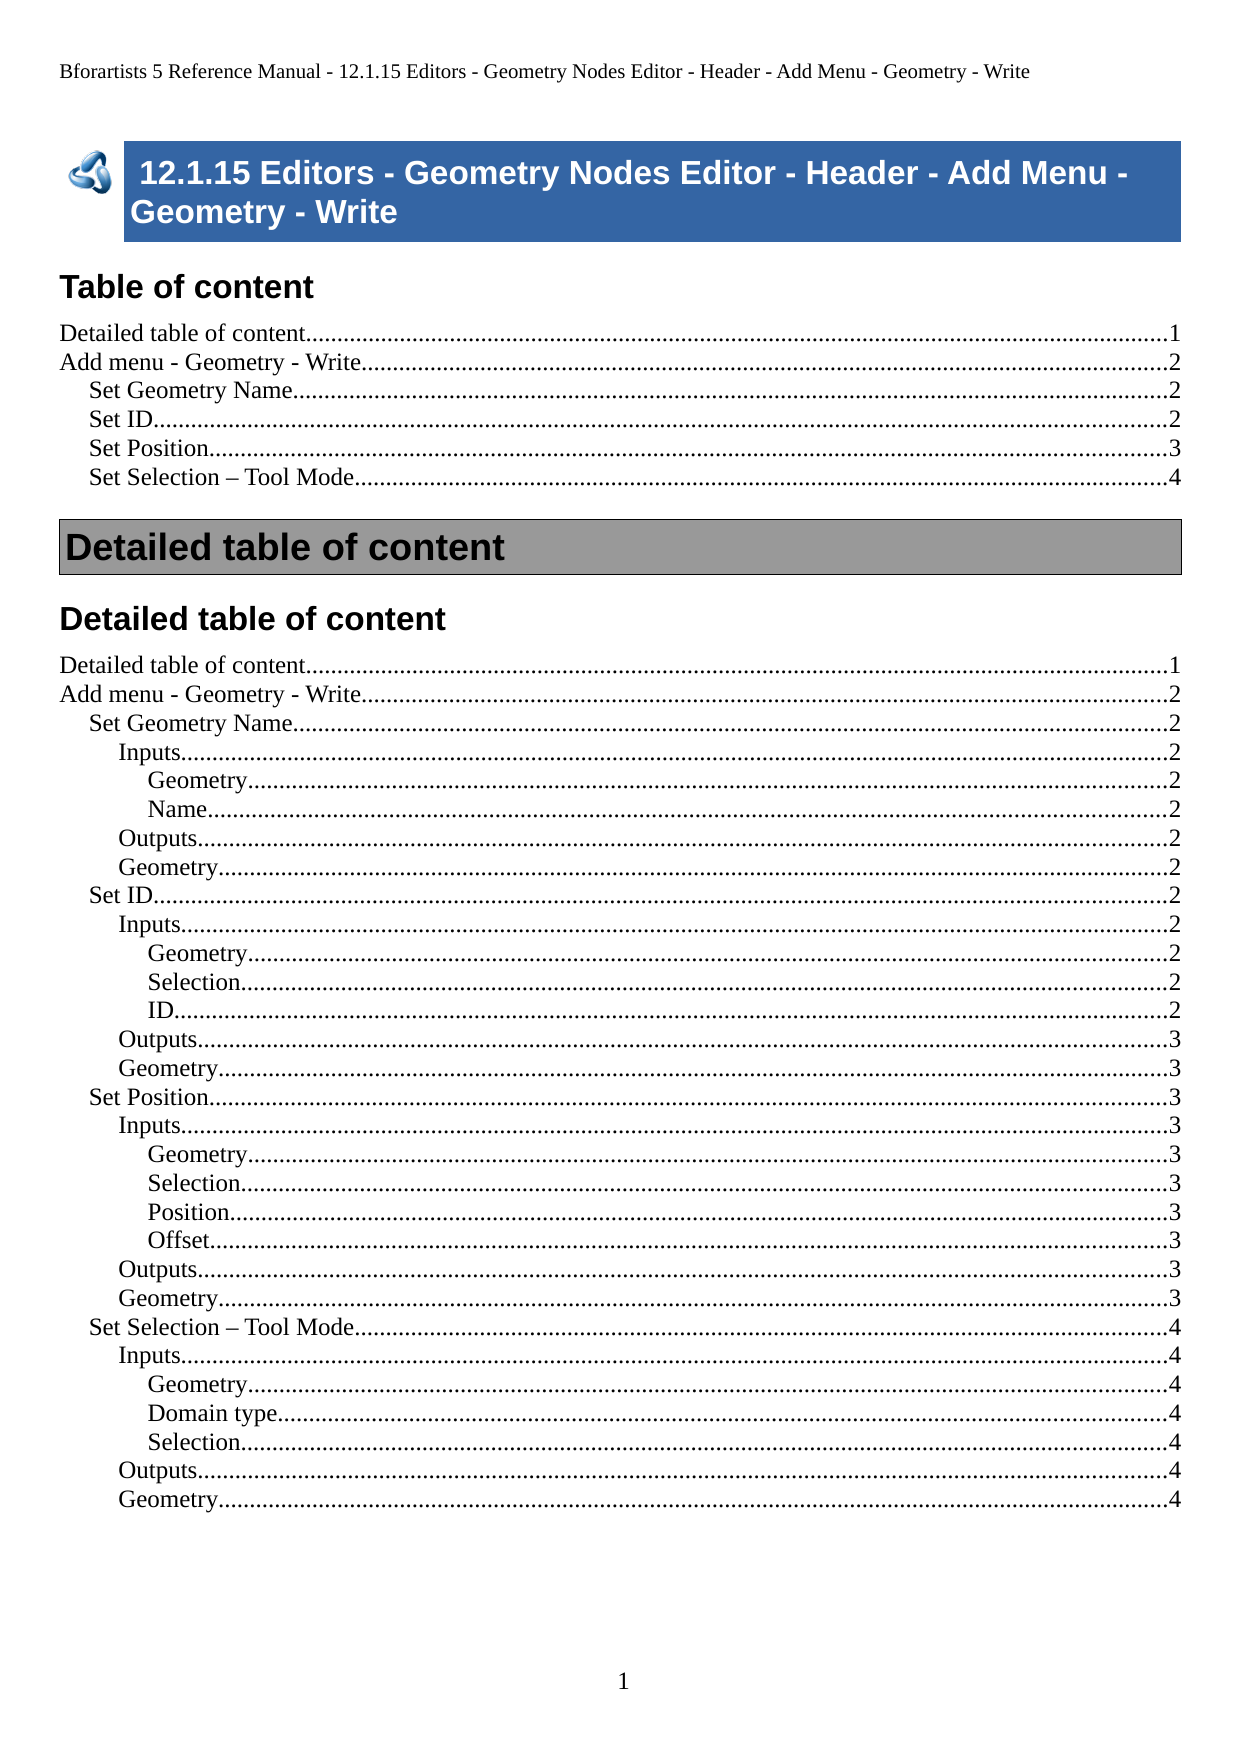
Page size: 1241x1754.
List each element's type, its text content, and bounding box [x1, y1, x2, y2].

text Outputs 3 [118, 1254, 1181, 1283]
text Set ID 2 [88, 880, 1181, 909]
text Selection 4 [147, 1427, 1181, 1455]
text Name 2 [147, 794, 1181, 823]
text Set ID 2 [88, 404, 1181, 433]
text Outputs 3 [118, 1024, 1181, 1053]
text ID 2 [147, 995, 1181, 1024]
text Inputs 2 [118, 909, 1181, 938]
text Geometry 4 [147, 1369, 1181, 1398]
text Inputs 4 [118, 1340, 1181, 1369]
table_header [59, 141, 124, 242]
text Geometry 2 [147, 938, 1181, 967]
text Set Geometry Name 2 [88, 708, 1181, 737]
text Geometry 4 [118, 1484, 1181, 1513]
text Inputs 2 [118, 737, 1181, 765]
text Detailed table of content 1 [59, 650, 1181, 679]
text Set Selection – Tool Mode 4 [88, 1312, 1181, 1340]
text Selection 2 [147, 967, 1181, 995]
text Domain type 4 [147, 1398, 1181, 1427]
text Outputs 2 [118, 823, 1181, 852]
text Offset 3 [147, 1225, 1181, 1254]
text Add menu - Geometry - Write 2 [59, 347, 1181, 375]
text Selection 3 [147, 1168, 1181, 1197]
subtitle Table of content [59, 267, 1181, 305]
text Geometry 3 [147, 1139, 1181, 1168]
text Detailed table of content 1 [59, 318, 1181, 347]
text Geometry 2 [118, 852, 1181, 880]
text Set Position 3 [88, 433, 1181, 462]
text Inputs 3 [118, 1110, 1181, 1139]
subtitle Detailed table of content [59, 599, 1181, 638]
text Geometry 3 [118, 1283, 1181, 1312]
table_header Detailed table of content [60, 520, 1181, 574]
text Outputs 4 [118, 1455, 1181, 1484]
text Position 3 [147, 1197, 1181, 1225]
text Set Geometry Name 2 [88, 375, 1181, 404]
text Geometry 3 [118, 1053, 1181, 1082]
text Geometry 2 [147, 765, 1181, 794]
text Set Position 3 [88, 1082, 1181, 1110]
text Set Selection – Tool Mode 4 [88, 462, 1181, 490]
picture [65, 147, 114, 197]
text Add menu - Geometry - Write 2 [59, 679, 1181, 708]
table_header 12.1.15 Editors - Geometry Nodes Editor - Header - Add Menu - Geometry - Write [124, 141, 1181, 242]
